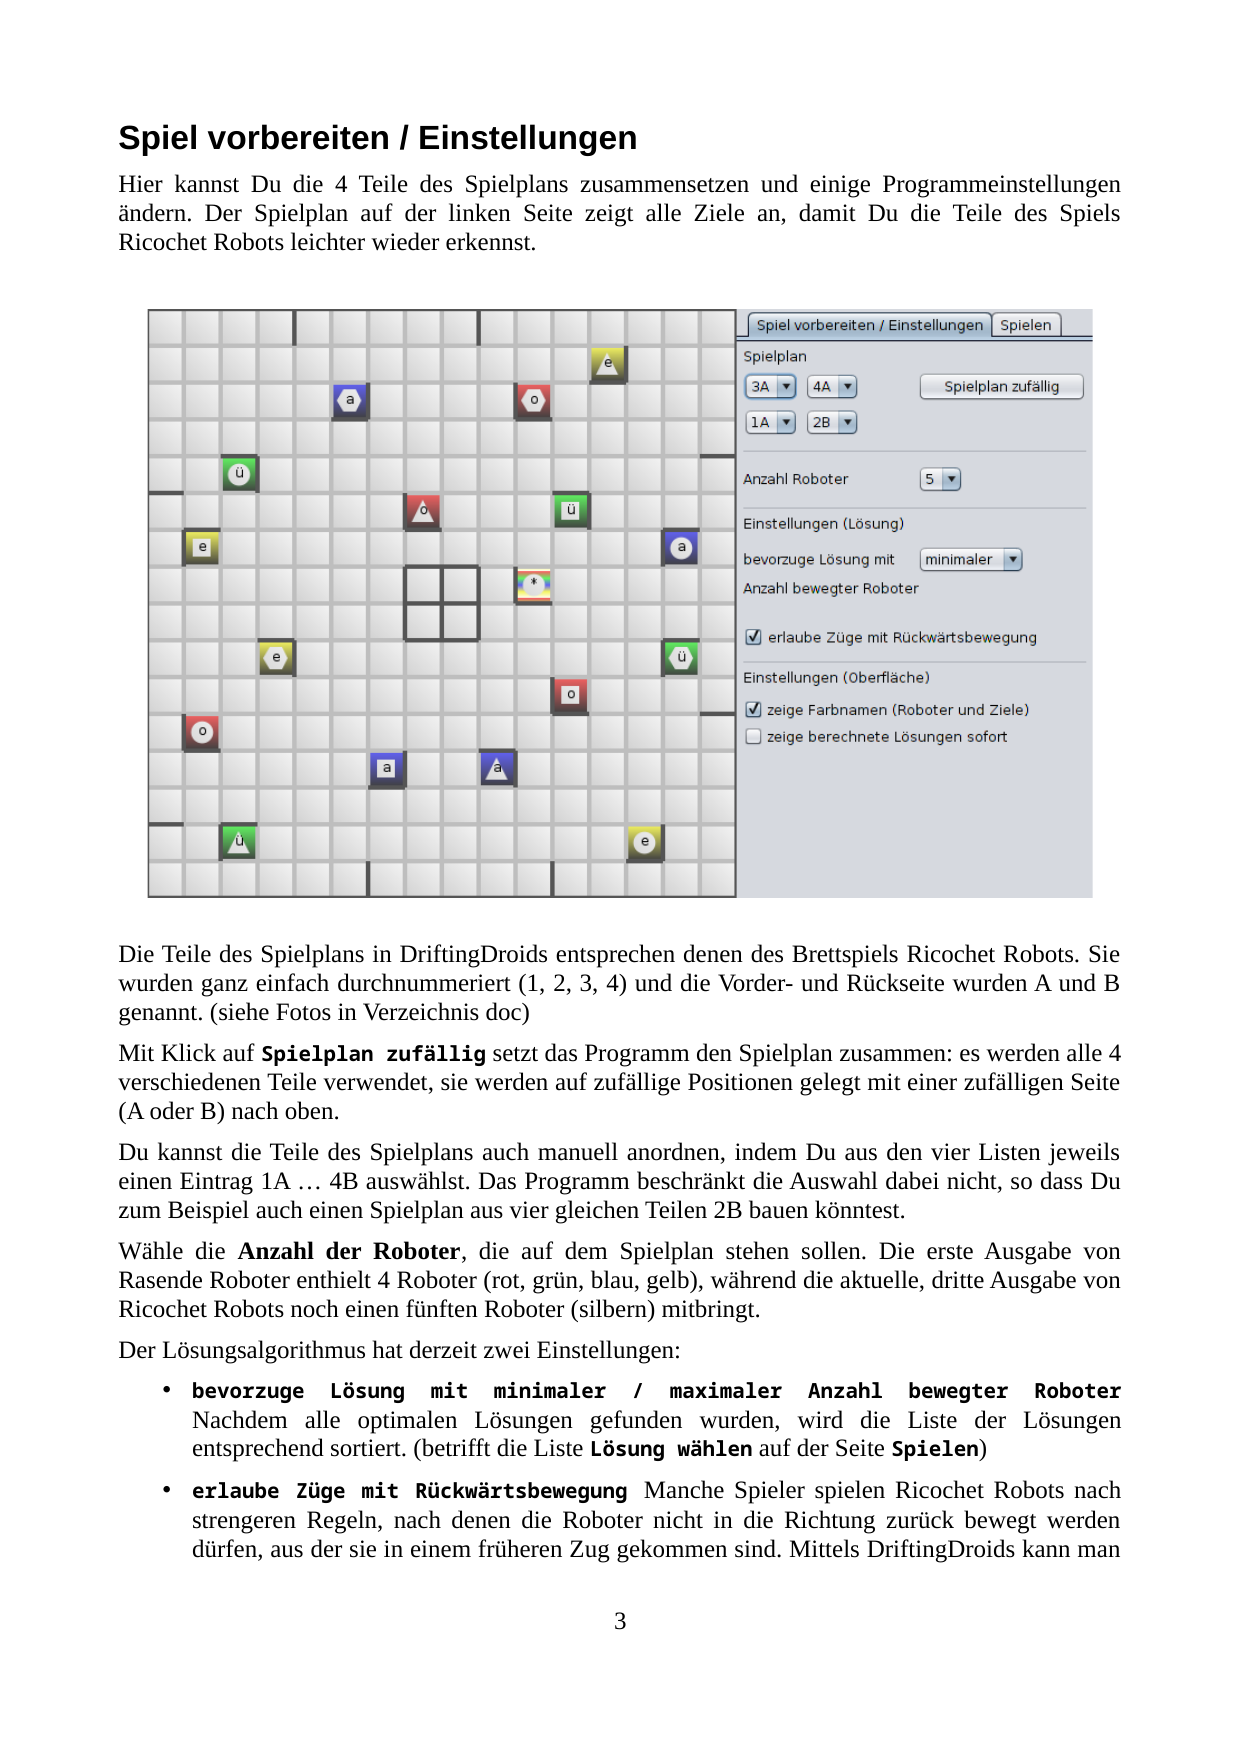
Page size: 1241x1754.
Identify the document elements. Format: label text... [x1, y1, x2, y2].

text Mit Klick auf Spielplan zufällig setzt das Programm den Spielplan zusammen: es werden alle 4 verschiedenen Teile verwendet, sie werden auf zufällige Positionen gelegt mit einer zufälligen Seite (A oder B) nach oben. [118, 1038, 1122, 1125]
picture [147, 309, 1093, 898]
text Hier kannst Du die 4 Teile des Spielplans zusammensetzen und einige Programmeinstellungen ändern. Der Spielplan auf der linken Seite zeigt alle Ziele an, damit Du die Teile des Spiels Ricochet Robots leichter wieder erkennst. [118, 169, 1122, 256]
list erlaube Züge mit Rückwärtsbewegung Manche Spieler spielen Ricochet Robots nach strengeren Regeln, nach denen die Roboter nicht in die Richtung zurück bewegt werden dürfen, aus der sie in einem früheren Zug gekommen sind. Mittels DriftingDroids kann man [162, 1475, 1122, 1562]
text Du kannst die Teile des Spielplans auch manuell anordnen, indem Du aus den vier Listen jeweils einen Eintrag 1A … 4B auswählst. Das Programm beschränkt die Auswahl dabei nicht, so dass Du zum Beispiel auch einen Spielplan aus vier gleichen Teilen 2B bauen könntest. [118, 1137, 1122, 1224]
list bevorzuge Lösung mit minimaler / maximaler Anzahl bewegter Roboter Nachdem alle optimalen Lösungen gefunden wurden, wird die Liste der Lösungen entsprechend sortiert. (betrifft die Liste Lösung wählen auf der Seite Spielen) [162, 1376, 1122, 1463]
subtitle Spiel vorbereiten / Einstellungen [118, 118, 1122, 157]
text Die Teile des Spielplans in DriftingDroids entsprechen denen des Brettspiels Ricochet Robots. Sie wurden ganz einfach durchnummeriert (1, 2, 3, 4) und die Vorder- und Rückseite wurden A und B genannt. (siehe Fotos in Verzeichnis doc) [118, 939, 1122, 1026]
text Wähle die Anzahl der Roboter, die auf dem Spielplan stehen sollen. Die erste Ausgabe von Rasende Roboter enthielt 4 Roboter (rot, grün, blau, gelb), während die aktuelle, dritte Ausgabe von Ricochet Robots noch einen fünften Roboter (silbern) mitbringt. [118, 1236, 1122, 1322]
text Der Lösungsalgorithmus hat derzeit zwei Einstellungen: [118, 1335, 1122, 1364]
